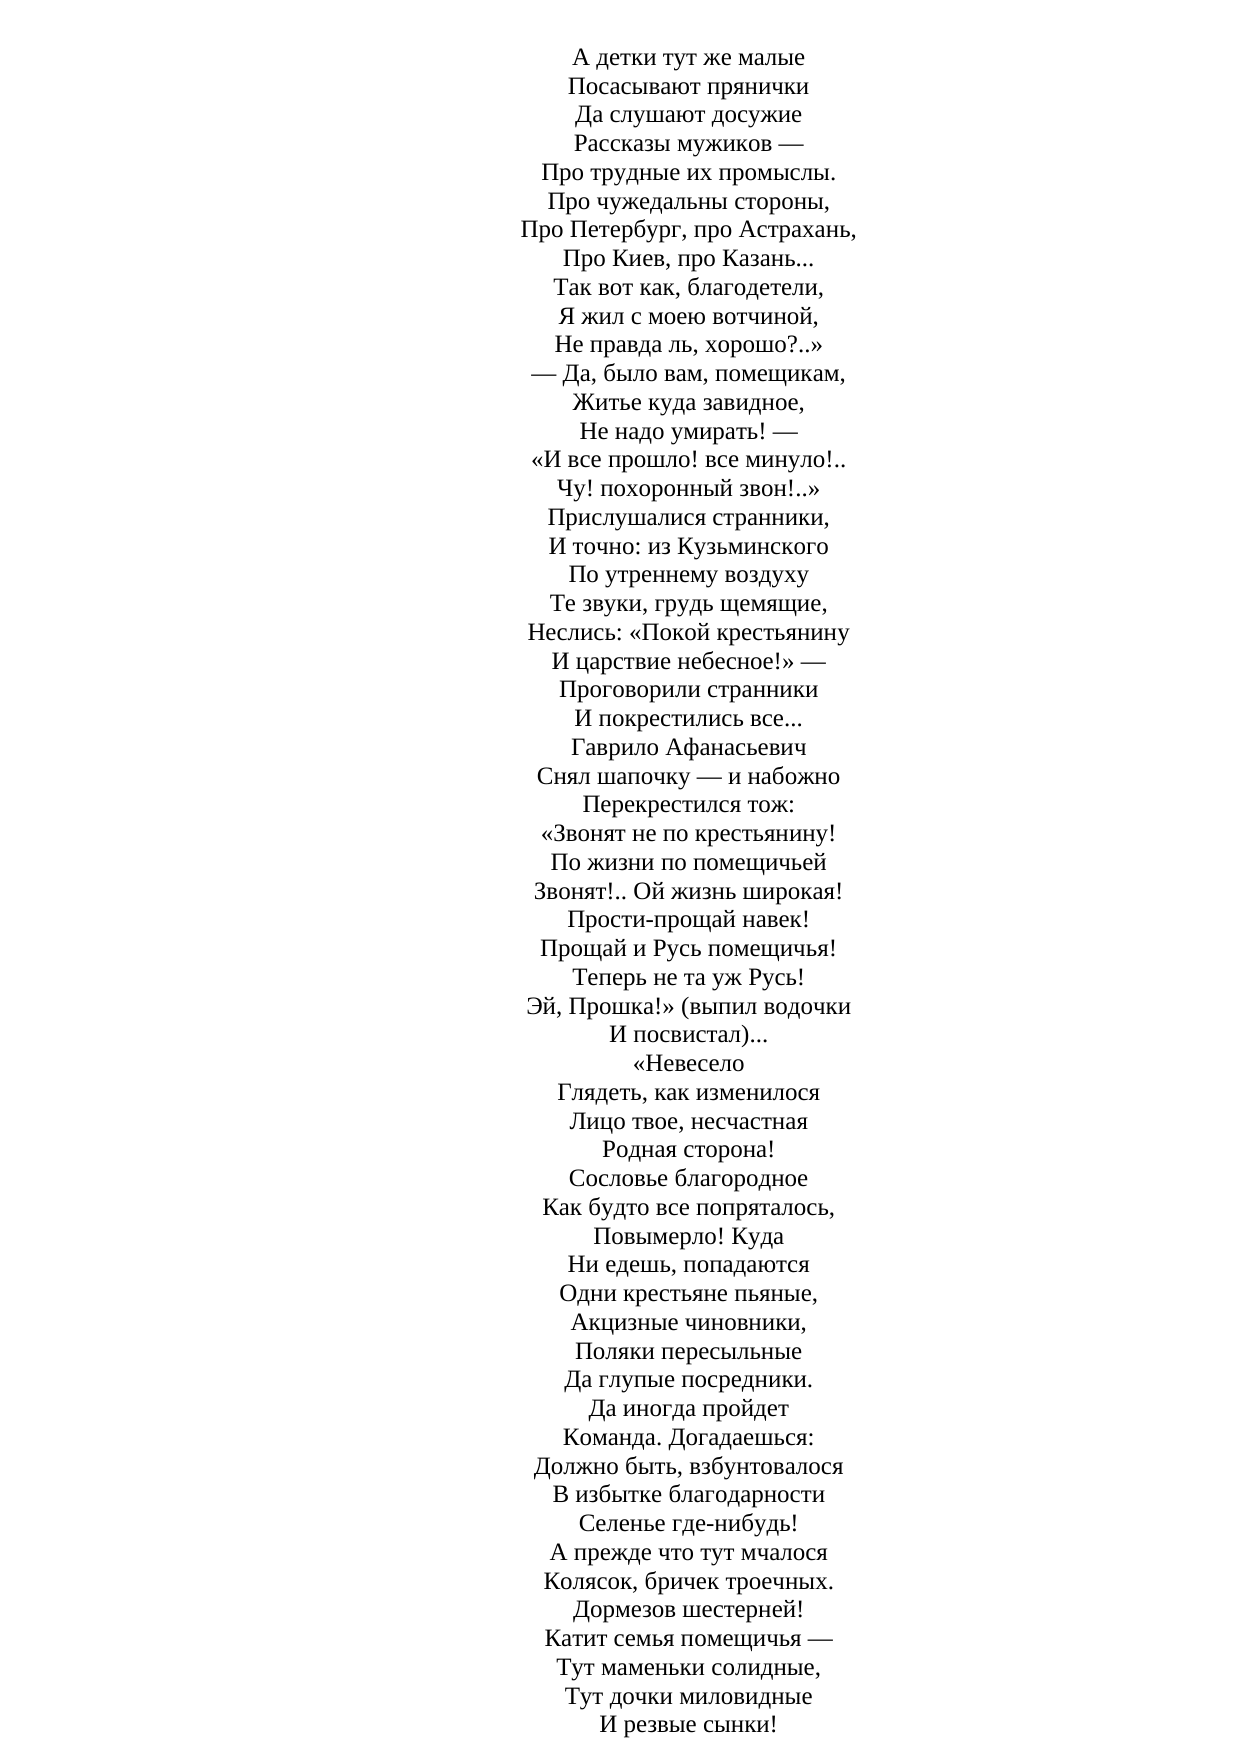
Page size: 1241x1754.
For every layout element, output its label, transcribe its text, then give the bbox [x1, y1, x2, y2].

text Чу! похоронный звон!..» [136, 473, 1181, 502]
text Житье куда завидное, [136, 387, 1181, 416]
text Сословье благородное [136, 1163, 1181, 1192]
text И точно: из Кузьминского [136, 531, 1181, 559]
text Да глупые посредники. [136, 1364, 1181, 1393]
text Как будто все попряталось, [136, 1192, 1181, 1221]
text По жизни по помещичьей [136, 847, 1181, 876]
text Про Петербург, про Астрахань, [136, 214, 1181, 243]
text Про трудные их промыслы. [136, 157, 1181, 186]
text Гаврило Афанасьевич [136, 732, 1181, 761]
text Одни крестьяне пьяные, [136, 1278, 1181, 1307]
text Про чужедальны стороны, [136, 186, 1181, 214]
text Прости-прощай навек! [136, 904, 1181, 933]
text А детки тут же малые [136, 42, 1181, 71]
text Рассказы мужиков — [136, 128, 1181, 157]
text Неслись: «Покой крестьянину [136, 617, 1181, 646]
text Команда. Догадаешься: [136, 1422, 1181, 1451]
text Да слушают досужие [136, 99, 1181, 128]
text Прислушалися странники, [136, 502, 1181, 531]
text Лицо твое, несчастная [136, 1106, 1181, 1134]
text И посвистал)... [136, 1019, 1181, 1048]
text И резвые сынки! [136, 1709, 1181, 1738]
text Глядеть, как изменилося [136, 1077, 1181, 1106]
text Проговорили странники [136, 674, 1181, 703]
text Я жил с моею вотчиной, [136, 301, 1181, 329]
text Колясок, бричек троечных. [136, 1566, 1181, 1594]
text Поляки пересыльные [136, 1336, 1181, 1364]
text Не надо умирать! — [136, 416, 1181, 444]
text Звонят!.. Ой жизнь широкая! [136, 876, 1181, 904]
text Акцизные чиновники, [136, 1307, 1181, 1336]
text Родная сторона! [136, 1134, 1181, 1163]
text По утреннему воздуху [136, 559, 1181, 588]
text Катит семья помещичья — [136, 1623, 1181, 1652]
text Дормезов шестерней! [136, 1594, 1181, 1623]
text «Звонят не по крестьянину! [136, 818, 1181, 847]
text Эй, Прошка!» (выпил водочки [136, 991, 1181, 1019]
text — Да, было вам, помещикам, [136, 358, 1181, 387]
text Ни едешь, попадаются [136, 1249, 1181, 1278]
text Снял шапочку — и набожно [136, 761, 1181, 789]
text Должно быть, взбунтовалося [136, 1451, 1181, 1479]
text В избытке благодарности [136, 1479, 1181, 1508]
text И царствие небесное!» — [136, 646, 1181, 674]
text Перекрестился тож: [136, 789, 1181, 818]
text Повымерло! Куда [136, 1221, 1181, 1249]
text Да иногда пройдет [136, 1393, 1181, 1422]
text И покрестились все... [136, 703, 1181, 732]
text Так вот как, благодетели, [136, 272, 1181, 301]
text Тут дочки миловидные [136, 1681, 1181, 1709]
text Селенье где-нибудь! [136, 1508, 1181, 1537]
text Прощай и Русь помещичья! [136, 933, 1181, 962]
text Тут маменьки солидные, [136, 1652, 1181, 1681]
text Не правда ль, хорошо?..» [136, 329, 1181, 358]
text «Невесело [136, 1048, 1181, 1077]
text Про Киев, про Казань... [136, 243, 1181, 272]
text Посасывают прянички [136, 71, 1181, 99]
text Те звуки, грудь щемящие, [136, 588, 1181, 617]
text А прежде что тут мчалося [136, 1537, 1181, 1566]
text «И все прошло! все минуло!.. [136, 444, 1181, 473]
text Теперь не та уж Русь! [136, 962, 1181, 991]
